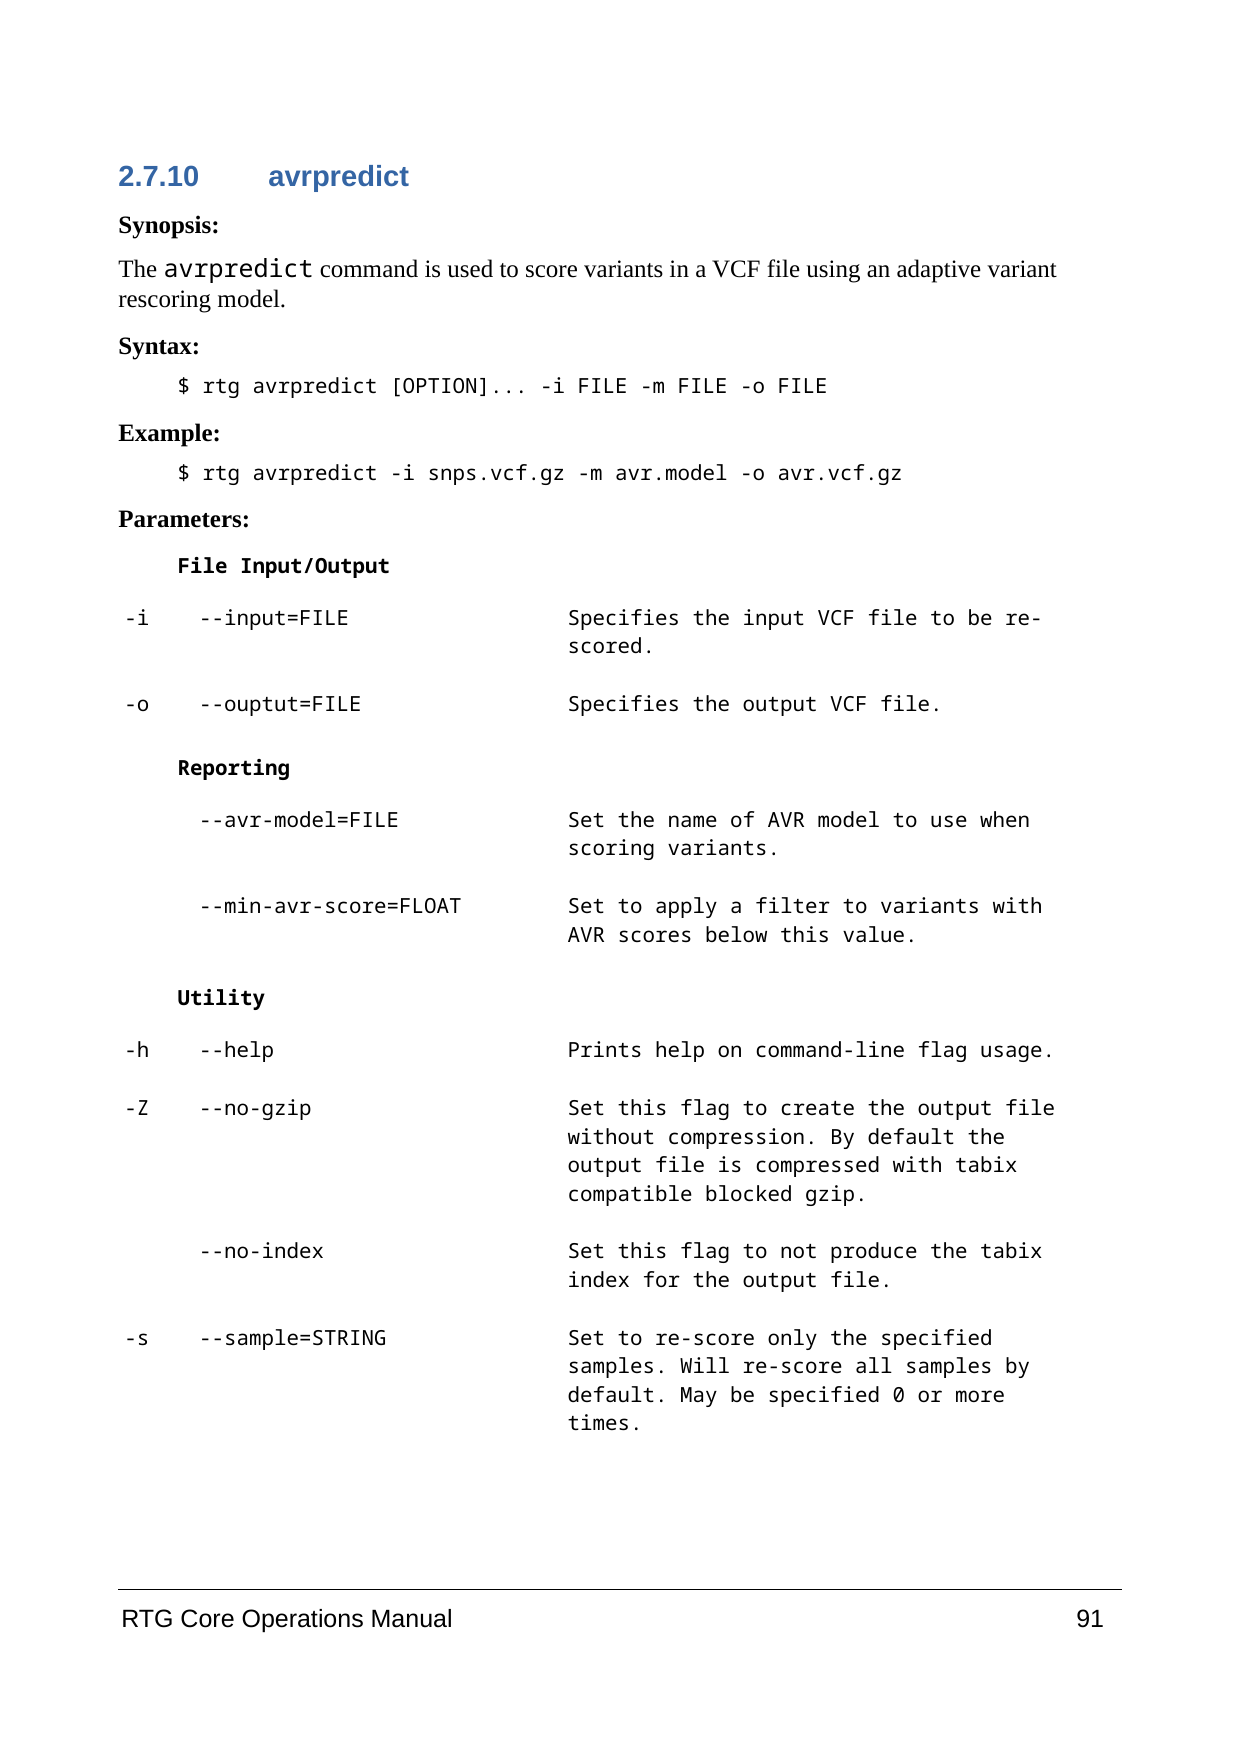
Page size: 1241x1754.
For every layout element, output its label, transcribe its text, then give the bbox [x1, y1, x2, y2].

table_cell Set to apply a filter to variants with AVR scores below this value. [561, 880, 1093, 966]
table_header Set the name of AVR model to use when scoring variants. [561, 793, 1093, 879]
table_header [118, 793, 193, 879]
table_header --input=FILE [193, 591, 561, 677]
table_cell [118, 1225, 193, 1311]
table_cell [118, 880, 193, 966]
table_header --avr-model=FILE [193, 793, 561, 879]
table_header -h [118, 1024, 193, 1082]
subtitle avrpredict [118, 159, 1122, 192]
text $ rtg avrpredict [OPTION]... -i FILE -m FILE -o FILE [177, 371, 1122, 400]
table_cell -o [118, 677, 193, 735]
table_cell --no-gzip [193, 1082, 561, 1225]
subtitle Syntax: [118, 331, 1122, 360]
text The avrpredict command is used to score variants in a VCF file using an adaptive variant rescoring model. [118, 250, 1122, 313]
table_cell Set this flag to create the output file without compression. By default the output file is compressed with tabix compatible blocked gzip. [561, 1082, 1093, 1225]
table_header Prints help on command-line flag usage. [561, 1024, 1093, 1082]
subtitle Example: [118, 418, 1122, 446]
table_cell Set this flag to not produce the tabix index for the output file. [561, 1225, 1093, 1311]
table_cell --ouptut=FILE [193, 677, 561, 735]
text $ rtg avrpredict -i snps.vcf.gz -m avr.model -o avr.vcf.gz [177, 458, 1122, 487]
text Utility [177, 983, 1122, 1012]
text File Input/Output [177, 551, 1122, 579]
subtitle Parameters: [118, 504, 1122, 533]
table_cell -Z [118, 1082, 193, 1225]
table_header Specifies the input VCF file to be re-scored. [561, 591, 1093, 677]
table_cell -s [118, 1311, 193, 1454]
table_cell Set to re-score only the specified samples. Will re-score all samples by default. May be specified 0 or more times. [561, 1311, 1093, 1454]
table_cell Specifies the output VCF file. [561, 677, 1093, 735]
table_cell --sample=STRING [193, 1311, 561, 1454]
table_header --help [193, 1024, 561, 1082]
table_cell --min-avr-score=FLOAT [193, 880, 561, 966]
table_header -i [118, 591, 193, 677]
text Reporting [177, 753, 1122, 781]
subtitle Synopsis: [118, 210, 1122, 239]
table_cell --no-index [193, 1225, 561, 1311]
